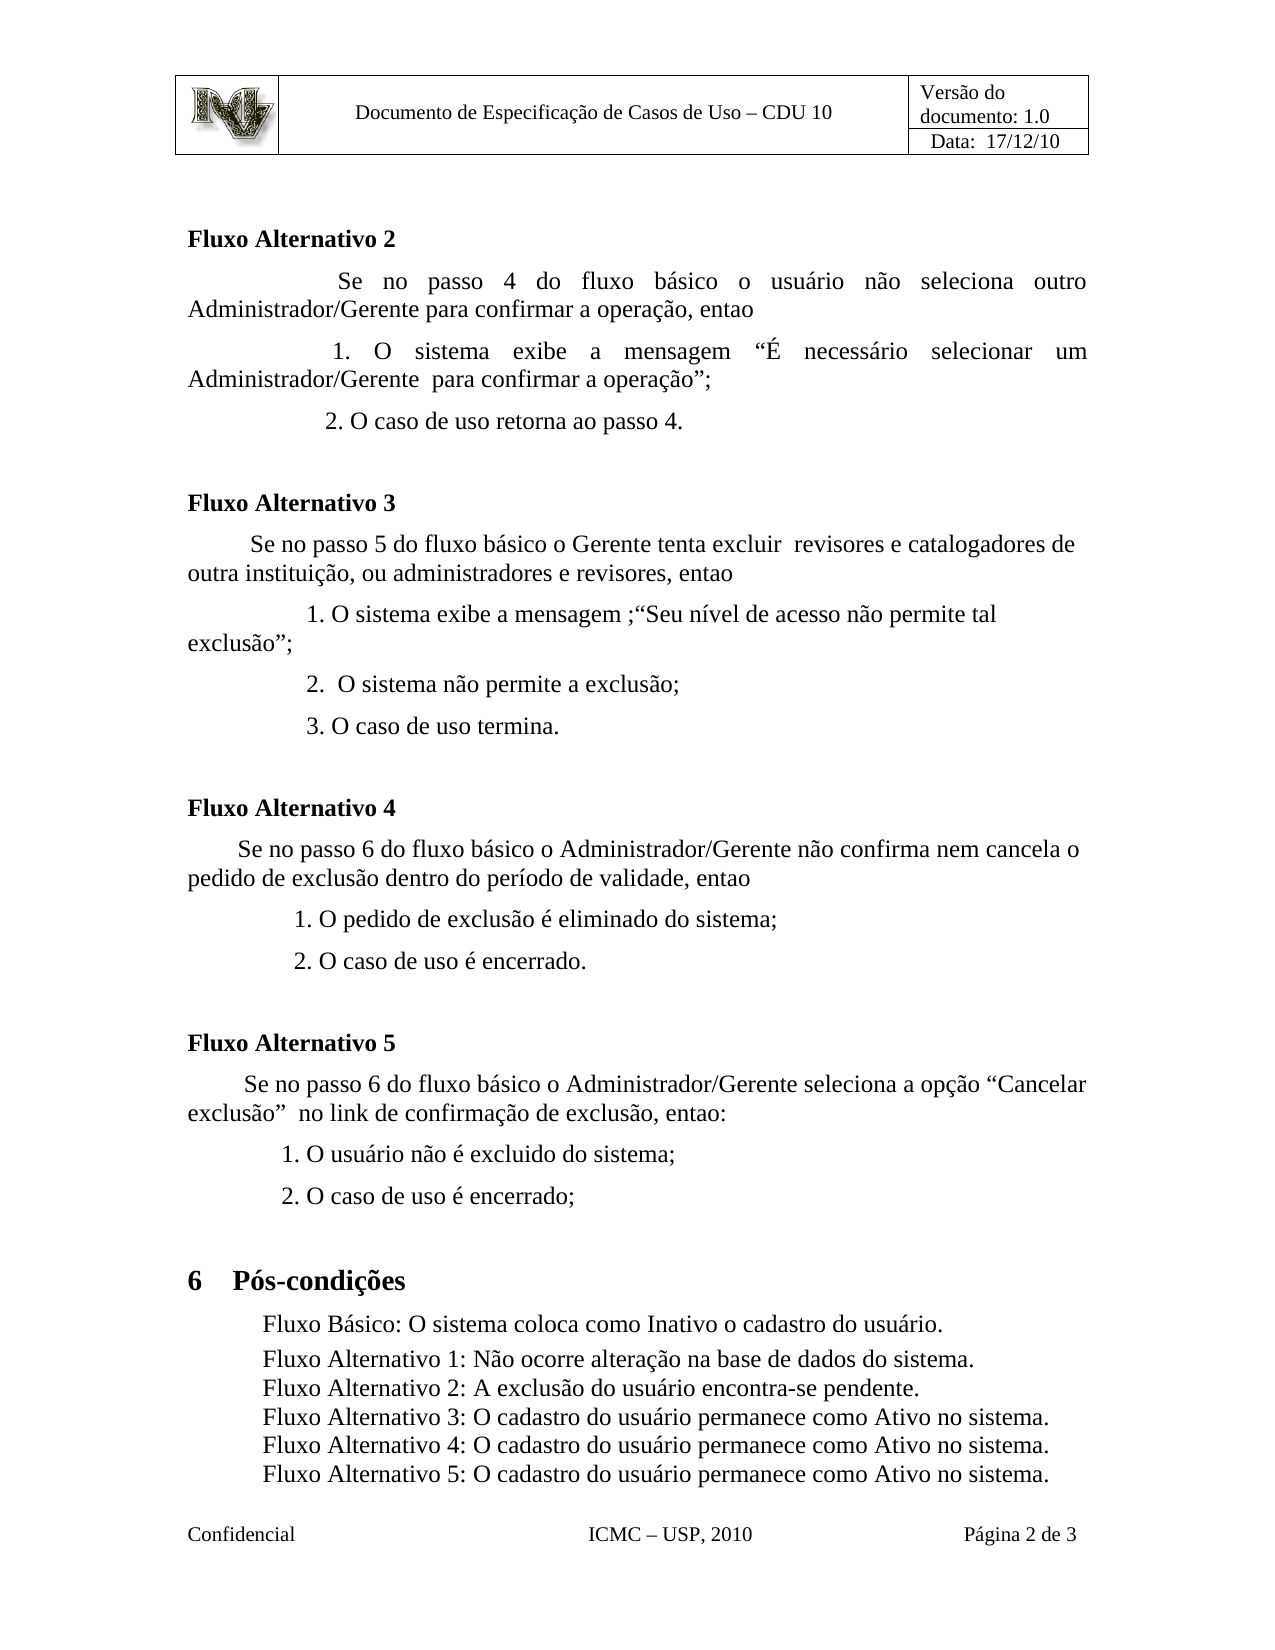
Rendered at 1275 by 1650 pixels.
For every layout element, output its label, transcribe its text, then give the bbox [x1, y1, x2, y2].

subtitle Pós-condições [187, 1263, 1087, 1297]
list 1. O pedido de exclusão é eliminado do sistema; [187, 904, 1087, 933]
list Se no passo 5 do fluxo básico o Gerente tenta excluir revisores e catalogadores de outra instituição, ou administradores e revisores, entao [187, 529, 1087, 587]
list Fluxo Alternativo 5 [187, 1028, 1087, 1057]
list Fluxo Alternativo 3 [187, 488, 1087, 517]
list Se no passo 6 do fluxo básico o Administrador/Gerente não confirma nem cancela o pedido de exclusão dentro do período de validade, entao [187, 834, 1087, 892]
list 2. O sistema não permite a exclusão; [187, 669, 1087, 698]
list 2. O caso de uso é encerrado. [187, 946, 1087, 974]
text 1. O usuário não é excluido do sistema; [187, 1139, 1087, 1168]
list Fluxo Alternativo 2 [187, 224, 1087, 253]
list Fluxo Alternativo 4 [187, 793, 1087, 822]
text Fluxo Alternativo 2: A exclusão do usuário encontra-se pendente. [187, 1373, 1087, 1402]
list Se no passo 4 do fluxo básico o usuário não seleciona outro Administrador/Gerente para confirmar a operação, entao [187, 266, 1087, 323]
text 2. O caso de uso é encerrado; [187, 1181, 1087, 1209]
text Fluxo Alternativo 1: Não ocorre alteração na base de dados do sistema. [187, 1344, 1087, 1373]
list 2. O caso de uso retorna ao passo 4. [187, 406, 1087, 434]
subtitle Fluxo Básico: O sistema coloca como Inativo o cadastro do usuário. [187, 1309, 1087, 1338]
text Fluxo Alternativo 3: O cadastro do usuário permanece como Ativo no sistema. [187, 1402, 1087, 1431]
list 3. O caso de uso termina. [187, 711, 1087, 739]
picture [186, 76, 277, 151]
text Fluxo Alternativo 5: O cadastro do usuário permanece como Ativo no sistema. [187, 1459, 1087, 1488]
list 1. O sistema exibe a mensagem ;“Seu nível de acesso não permite tal exclusão”; [187, 599, 1087, 657]
list Se no passo 6 do fluxo básico o Administrador/Gerente seleciona a opção “Cancelar exclusão” no link de confirmação de exclusão, entao: [187, 1069, 1087, 1127]
text Fluxo Alternativo 4: O cadastro do usuário permanece como Ativo no sistema. [187, 1431, 1087, 1459]
list 1. O sistema exibe a mensagem “É necessário selecionar um Administrador/Gerente para confirmar a operação”; [187, 336, 1087, 393]
